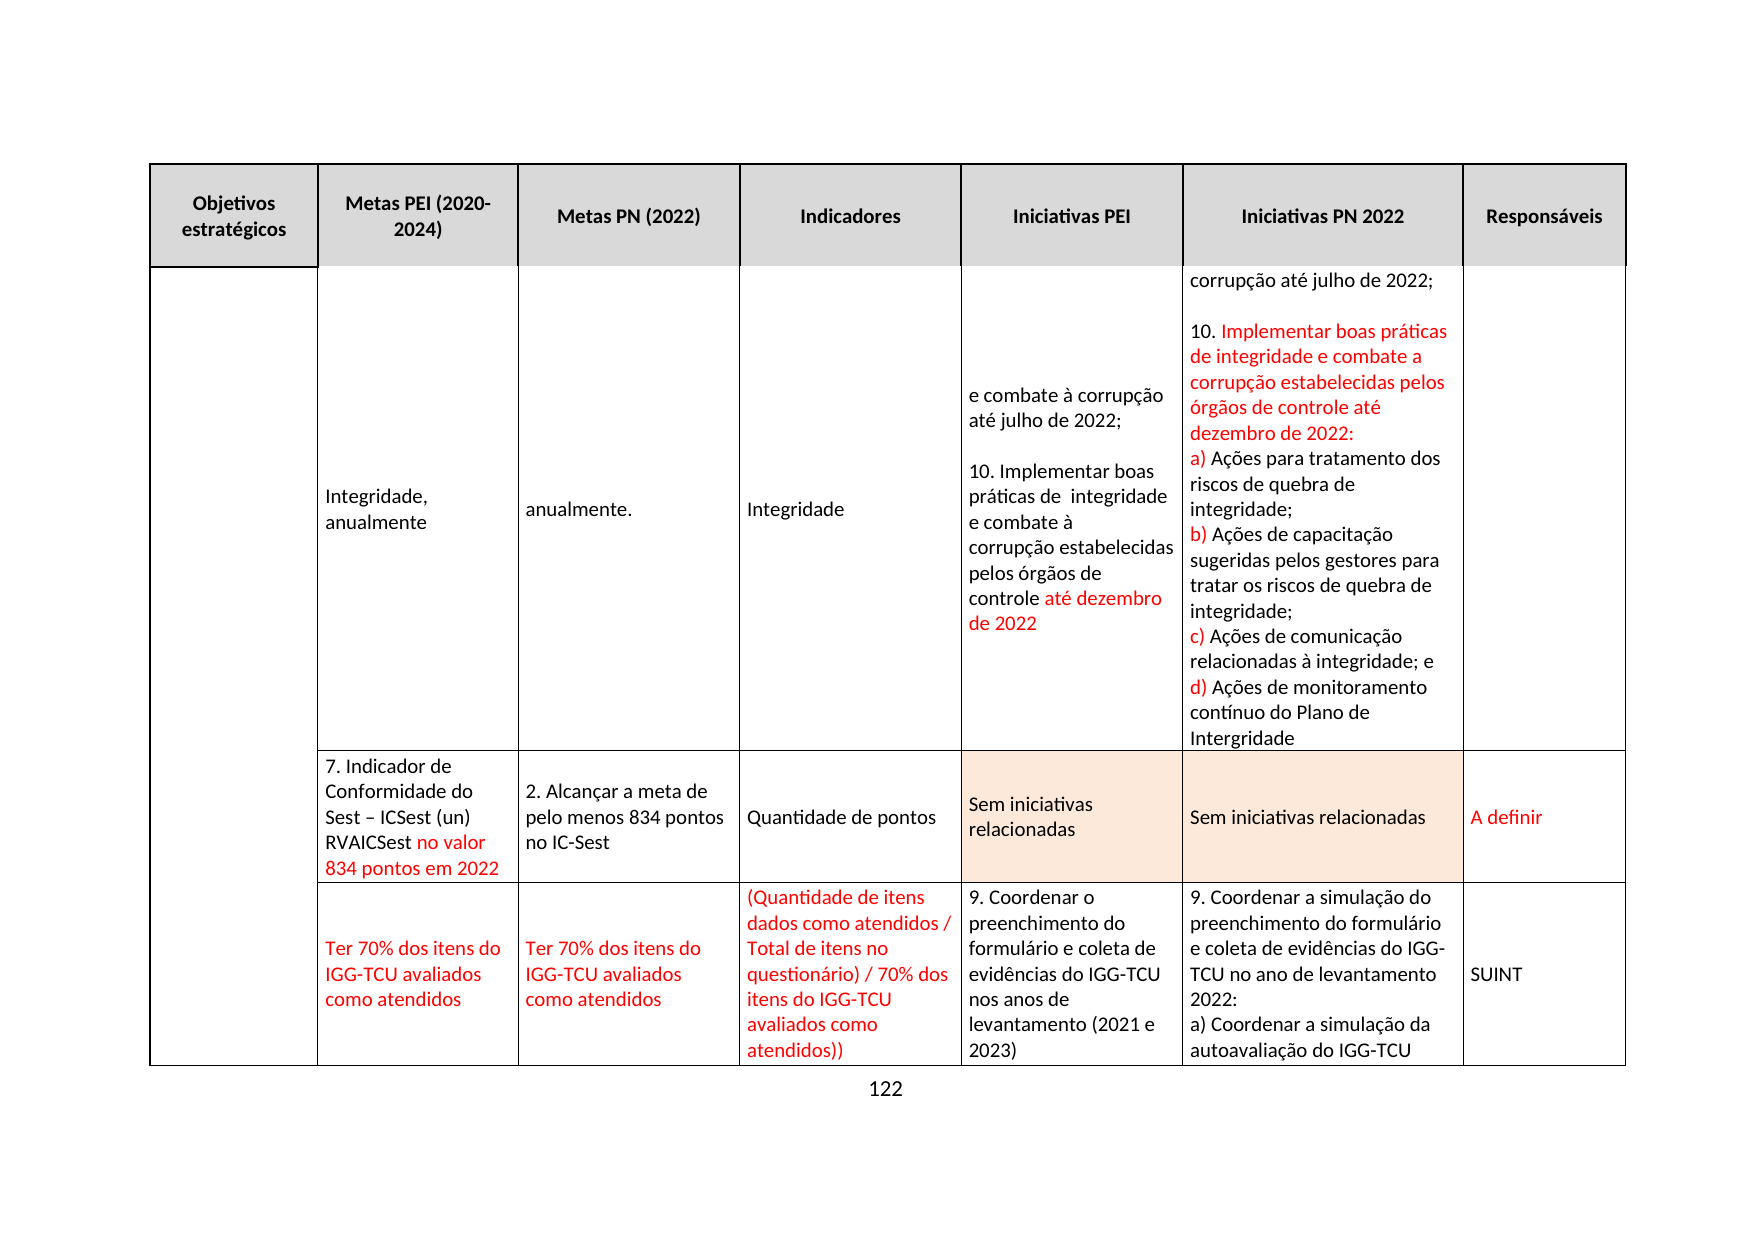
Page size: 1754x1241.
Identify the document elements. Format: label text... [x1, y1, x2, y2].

table_cell 7. Indicador de Conformidade do Sest – ICSest (un) RVAICSest no valor 834 pontos em 2022 [318, 751, 518, 882]
table_cell corrupção até julho de 2022; 10. Implementar boas práticas de integridade e combate a corrupção estabelecidas pelos órgãos de controle até dezembro de 2022: a) Ações para tratamento dos riscos de quebra de integridade; b) Ações de capacitação sugeridas pelos gestores para tratar os riscos de quebra de integridade; c) Ações de comunicação relacionadas à integridade; e d) Ações de monitoramento contínuo do Plano de Intergridade [1183, 266, 1463, 750]
table_cell Sem iniciativas relacionadas [962, 751, 1182, 882]
table_cell anualmente. [519, 266, 739, 750]
table_header Indicadores [741, 165, 960, 266]
table_cell A definir [1464, 751, 1625, 882]
table_cell Quantidade de pontos [740, 751, 961, 882]
table_cell 9. Coordenar a simulação do preenchimento do formulário e coleta de evidências do IGG-TCU no ano de levantamento 2022: a) Coordenar a simulação da autoavaliação do IGG-TCU [1183, 883, 1463, 1064]
table_cell Integridade, anualmente [318, 266, 518, 750]
table_cell Ter 70% dos itens do IGG-TCU avaliados como atendidos [519, 883, 739, 1064]
table_header Iniciativas PEI [962, 165, 1182, 266]
table_header Metas PEI (2020-2024) [319, 165, 517, 266]
table_cell SUINT [1464, 883, 1625, 1064]
table_header Responsáveis [1464, 165, 1625, 266]
table_header Metas PN (2022) [519, 165, 739, 266]
table_header Iniciativas PN 2022 [1184, 165, 1462, 266]
table_cell 9. Coordenar o preenchimento do formulário e coleta de evidências do IGG-TCU nos anos de levantamento (2021 e 2023) [962, 883, 1182, 1064]
table_header Objetivos estratégicos [151, 165, 317, 266]
table_cell [151, 268, 317, 1064]
table_cell Ter 70% dos itens do IGG-TCU avaliados como atendidos [318, 883, 518, 1064]
table_cell [1464, 266, 1625, 750]
table_cell Integridade [740, 266, 961, 750]
table_cell Sem iniciativas relacionadas [1183, 751, 1463, 882]
table_cell e combate à corrupção até julho de 2022; 10. Implementar boas práticas de integridade e combate à corrupção estabelecidas pelos órgãos de controle até dezembro de 2022 [962, 266, 1182, 750]
table_cell 2. Alcançar a meta de pelo menos 834 pontos no IC-Sest [519, 751, 739, 882]
table_cell (Quantidade de itens dados como atendidos / Total de itens no questionário) / 70% dos itens do IGG-TCU avaliados como atendidos)) [740, 883, 961, 1064]
